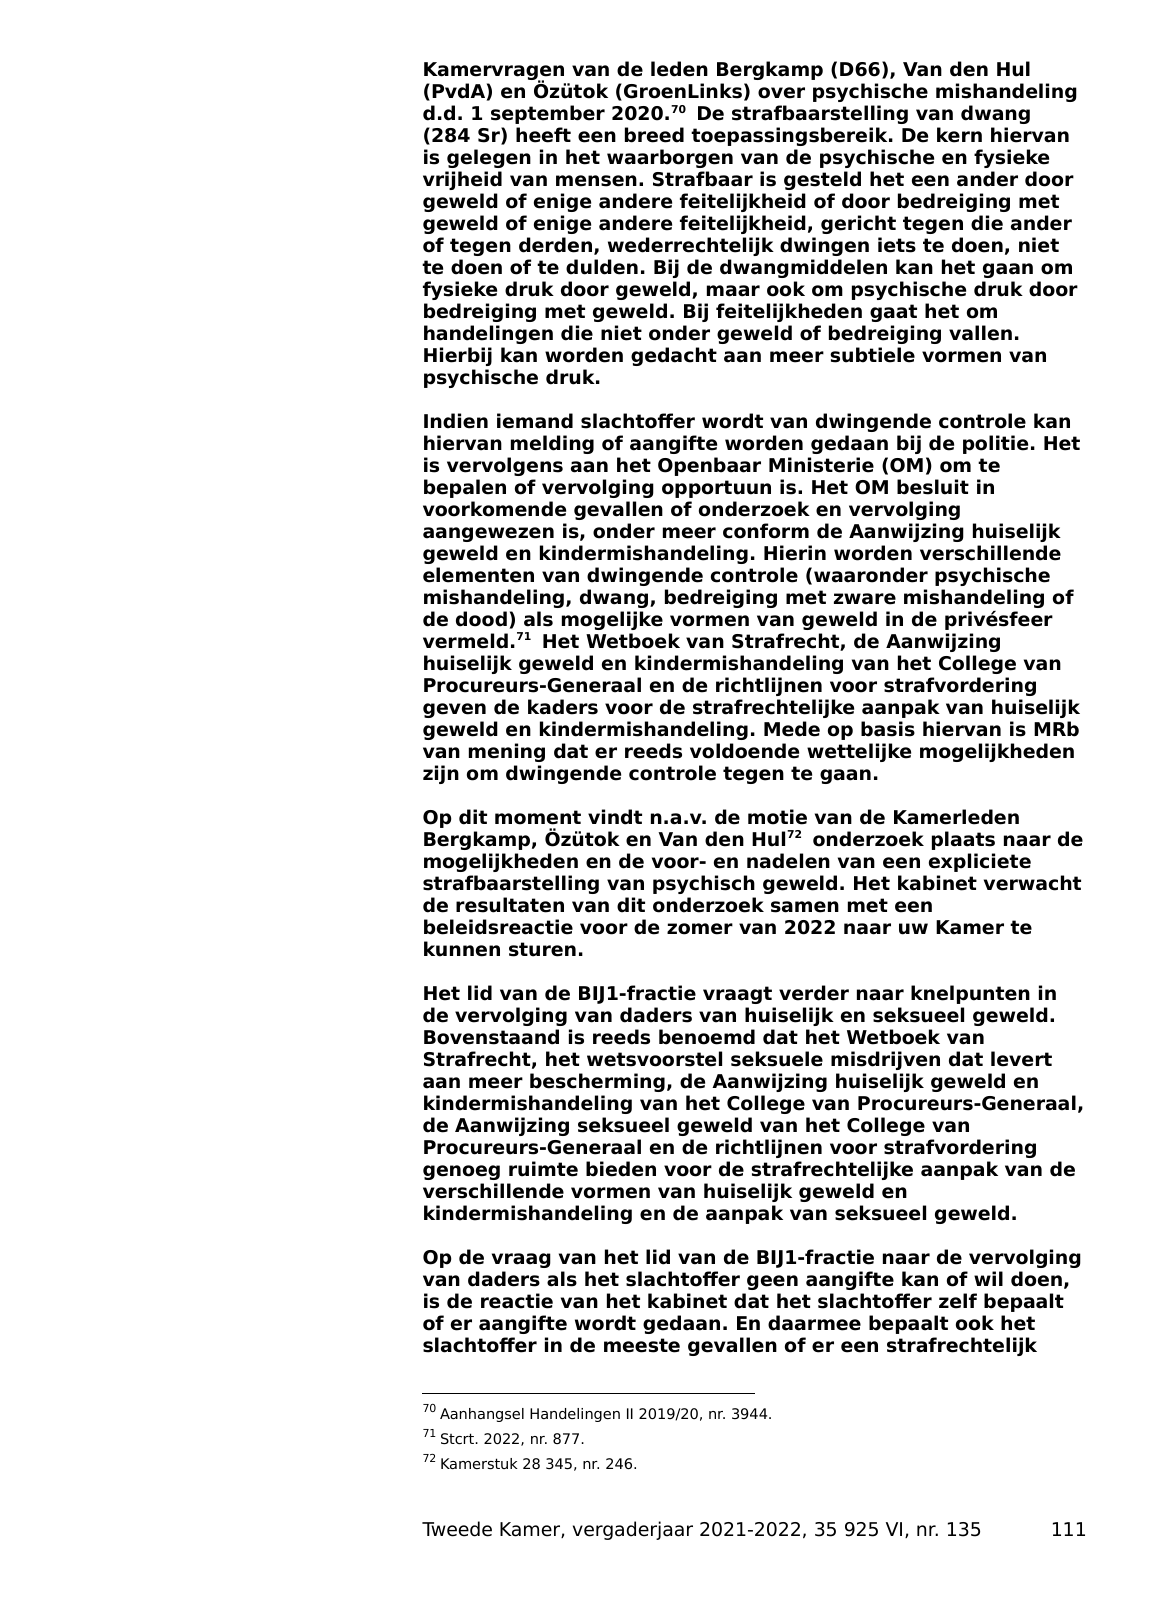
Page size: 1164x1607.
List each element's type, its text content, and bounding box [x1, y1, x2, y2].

text Het lid van de BIJ1-fractie vraagt verder naar knelpunten in de vervolging van daders van huiselijk en seksueel geweld. Bovenstaand is reeds benoemd dat het Wetboek van Strafrecht, het wetsvoorstel seksuele misdrijven dat levert aan meer bescherming, de Aanwijzing huiselijk geweld en kindermishandeling van het College van Procureurs-Generaal, de Aanwijzing seksueel geweld van het College van Procureurs-Generaal en de richtlijnen voor strafvordering genoeg ruimte bieden voor de strafrechtelijke aanpak van de verschillende vormen van huiselijk geweld en kindermishandeling en de aanpak van seksueel geweld. [422, 983, 1087, 1224]
text Kamervragen van de leden Bergkamp (D66), Van den Hul (PvdA) en Özütok (GroenLinks) over psychische mishandeling d.d. 1 september 2020. De strafbaarstelling van dwang (284 Sr) heeft een breed toepassingsbereik. De kern hiervan is gelegen in het waarborgen van de psychische en fysieke vrijheid van mensen. Strafbaar is gesteld het een ander door geweld of enige andere feitelijkheid of door bedreiging met geweld of enige andere feitelijkheid, gericht tegen die ander of tegen derden, wederrechtelijk dwingen iets te doen, niet te doen of te dulden. Bij de dwangmiddelen kan het gaan om fysieke druk door geweld, maar ook om psychische druk door bedreiging met geweld. Bij feitelijkheden gaat het om handelingen die niet onder geweld of bedreiging vallen. Hierbij kan worden gedacht aan meer subtiele vormen van psychische druk. [422, 59, 1087, 389]
text Stcrt. 2022, nr. 877. [422, 1427, 1087, 1449]
text Op de vraag van het lid van de BIJ1-fractie naar de vervolging van daders als het slachtoffer geen aangifte kan of wil doen, is de reactie van het kabinet dat het slachtoffer zelf bepaalt of er aangifte wordt gedaan. En daarmee bepaalt ook het slachtoffer in de meeste gevallen of er een strafrechtelijk [422, 1247, 1087, 1357]
text Aanhangsel Handelingen II 2019/20, nr. 3944. [422, 1402, 1087, 1424]
text Kamerstuk 28 345, nr. 246. [422, 1452, 1087, 1474]
text Op dit moment vindt n.a.v. de motie van de Kamerleden Bergkamp, Özütok en Van den Hul onderzoek plaats naar de mogelijkheden en de voor- en nadelen van een expliciete strafbaarstelling van psychisch geweld. Het kabinet verwacht de resultaten van dit onderzoek samen met een beleidsreactie voor de zomer van 2022 naar uw Kamer te kunnen sturen. [422, 807, 1087, 961]
text Indien iemand slachtoffer wordt van dwingende controle kan hiervan melding of aangifte worden gedaan bij de politie. Het is vervolgens aan het Openbaar Ministerie (OM) om te bepalen of vervolging opportuun is. Het OM besluit in voorkomende gevallen of onderzoek en vervolging aangewezen is, onder meer conform de Aanwijzing huiselijk geweld en kindermishandeling. Hierin worden verschillende elementen van dwingende controle (waaronder psychische mishandeling, dwang, bedreiging met zware mishandeling of de dood) als mogelijke vormen van geweld in de privésfeer vermeld. Het Wetboek van Strafrecht, de Aanwijzing huiselijk geweld en kindermishandeling van het College van Procureurs-Generaal en de richtlijnen voor strafvordering geven de kaders voor de strafrechtelijke aanpak van huiselijk geweld en kindermishandeling. Mede op basis hiervan is MRb van mening dat er reeds voldoende wettelijke mogelijkheden zijn om dwingende controle tegen te gaan. [422, 411, 1087, 784]
